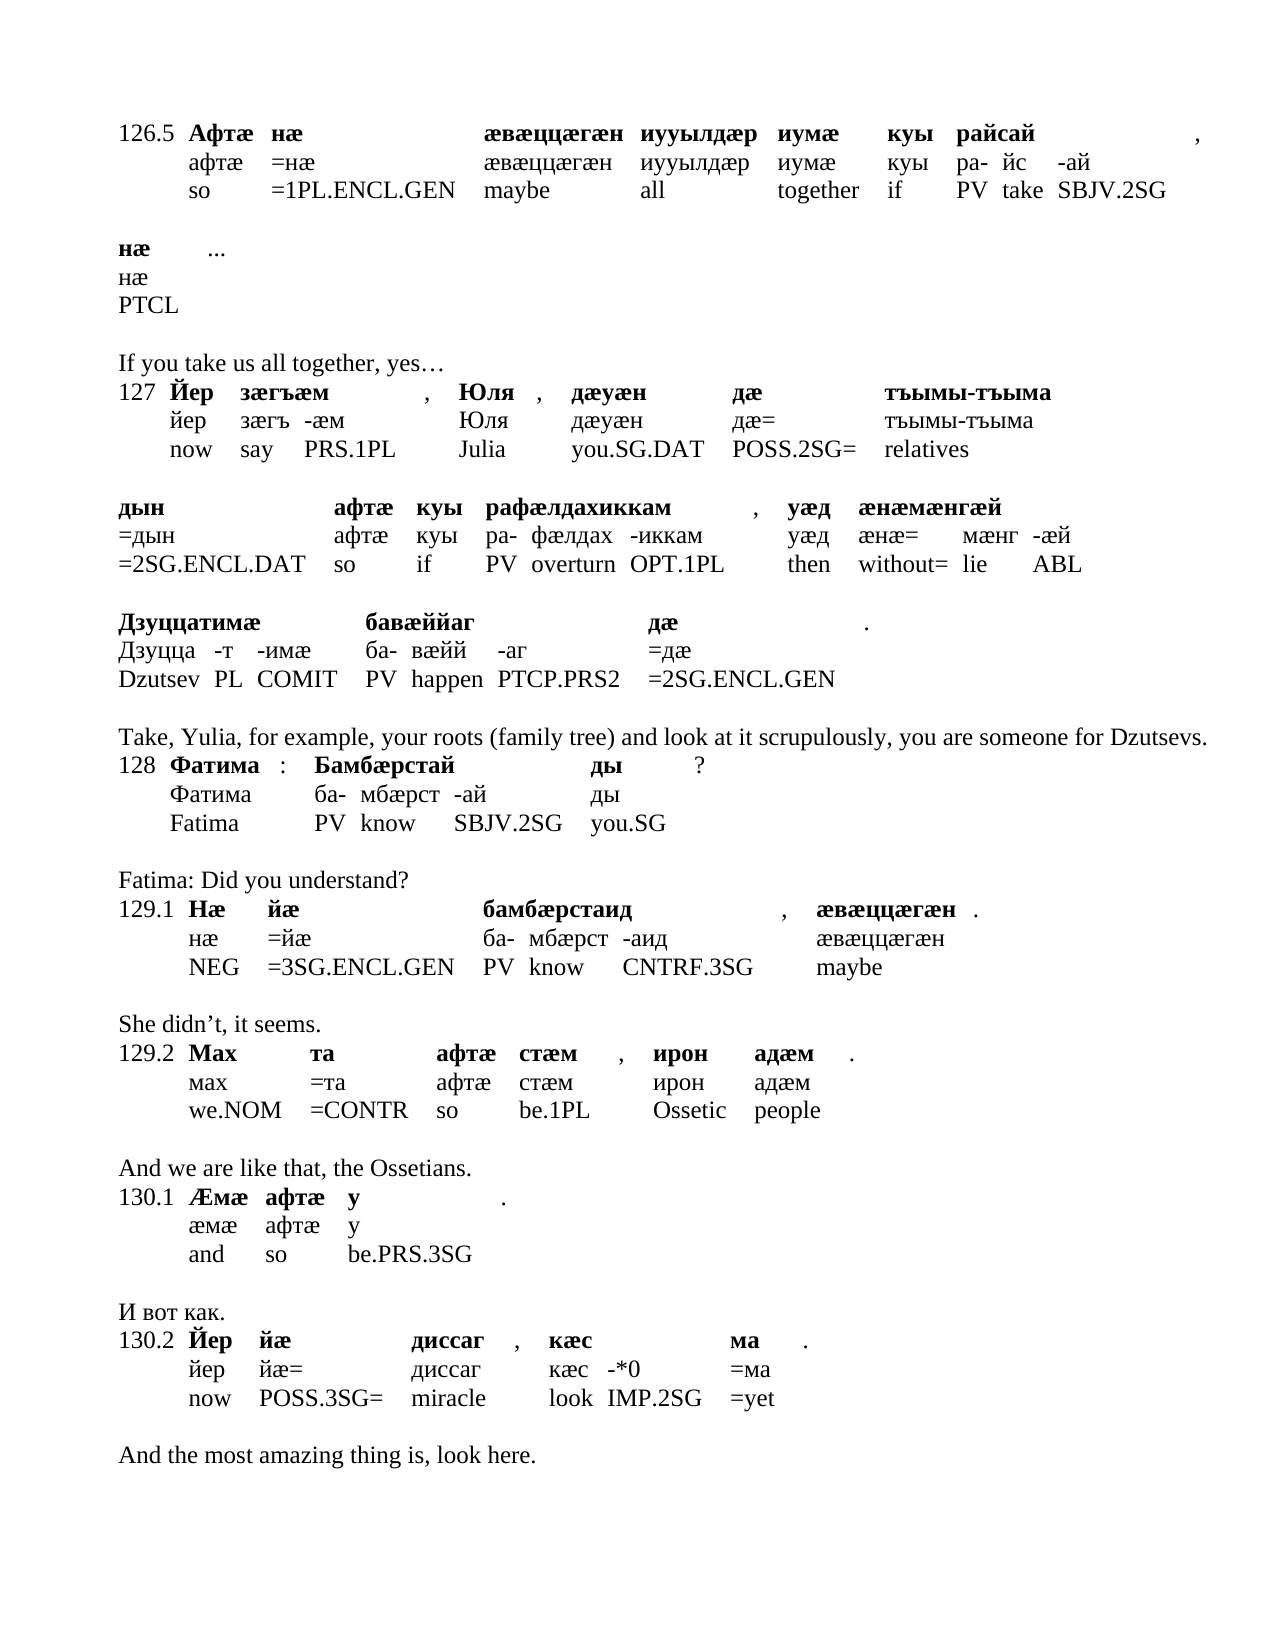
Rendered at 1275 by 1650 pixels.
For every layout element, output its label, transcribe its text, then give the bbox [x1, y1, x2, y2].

text now [169, 434, 213, 463]
text so [333, 549, 388, 578]
text мбæрст [360, 779, 440, 808]
text Дзуцца [118, 636, 200, 664]
text рафæлдахиккам [485, 492, 739, 521]
text диссаг [411, 1326, 500, 1354]
text фæлдах [531, 521, 616, 549]
text , [618, 1038, 639, 1067]
text ма [730, 1326, 789, 1354]
text PV [956, 176, 988, 204]
text : [279, 751, 300, 779]
text IMP.2SG [607, 1383, 702, 1412]
text together [777, 176, 859, 204]
text зæгъæм [240, 377, 410, 406]
text PRS.1PL [304, 434, 396, 463]
text -*0 [607, 1354, 702, 1383]
text диссаг [411, 1354, 486, 1383]
text -имæ [257, 636, 337, 664]
text And we are like that, the Ossetians. [118, 1153, 1249, 1182]
text æнæмæнгæй [858, 492, 1096, 521]
text say [240, 434, 290, 463]
text then [787, 549, 831, 578]
text куы [887, 147, 928, 176]
text POSS.2SG= [732, 434, 857, 463]
text without= [858, 549, 949, 578]
text ирон [653, 1038, 740, 1067]
text =йæ [267, 923, 455, 952]
text йер [188, 1354, 231, 1383]
text Фатима [169, 779, 252, 808]
text Йер [169, 377, 226, 406]
text ба- [483, 923, 515, 952]
text Йер [188, 1326, 245, 1354]
text -ай [1057, 147, 1167, 176]
text йер [169, 406, 213, 434]
text йæ= [259, 1354, 384, 1383]
text Бамбæрстай [314, 751, 577, 779]
text -аг [497, 636, 620, 664]
text , [424, 377, 445, 406]
text Дзуццатимæ [118, 607, 351, 636]
text æвæццæгæн [483, 147, 612, 176]
text æвæццæгæн [816, 894, 959, 923]
text be.PRS.3SG [348, 1239, 473, 1268]
text Dzutsev [118, 664, 200, 693]
text иууылдæр [640, 147, 750, 176]
text -т [214, 636, 243, 664]
text стæм [519, 1067, 591, 1096]
text ды [590, 779, 666, 808]
text =CONTR [310, 1096, 409, 1124]
text , [536, 377, 557, 406]
text Æмæ [188, 1182, 251, 1211]
text people [754, 1096, 821, 1124]
text йс [1002, 147, 1044, 176]
text афтæ [436, 1038, 505, 1067]
text у [348, 1211, 473, 1239]
text дын [118, 492, 320, 521]
text , [514, 1326, 535, 1354]
text if [887, 176, 928, 204]
text miracle [411, 1383, 486, 1412]
text . [863, 607, 884, 636]
text куы [416, 492, 472, 521]
text Афтæ [188, 118, 257, 147]
text PTCL [118, 291, 179, 319]
text та [310, 1038, 422, 1067]
text ... [207, 233, 228, 262]
text CNTRF.3SG [622, 952, 754, 981]
text мæнг [962, 521, 1019, 549]
text COMIT [257, 664, 337, 693]
text бамбæрстаид [483, 894, 767, 923]
text =дын [118, 521, 306, 549]
text lie [962, 549, 1019, 578]
text мбæрст [529, 923, 608, 952]
text PL [214, 664, 243, 693]
text тъымы-тъыма [884, 377, 1052, 406]
text we.NOM [188, 1096, 282, 1124]
text , [781, 894, 802, 923]
text SBJV.2SG [454, 808, 563, 837]
text =yet [730, 1383, 775, 1412]
text , [753, 492, 774, 521]
text у [348, 1182, 487, 1211]
text now [188, 1383, 231, 1412]
text И вот как. [118, 1297, 1249, 1326]
text She didn’t, it seems. [118, 1009, 1249, 1038]
text look [549, 1383, 593, 1412]
text афтæ [333, 521, 388, 549]
text Фатима [169, 751, 266, 779]
text 127 [118, 377, 156, 406]
text happen [411, 664, 483, 693]
text ? [694, 751, 715, 779]
text PTCP.PRS2 [497, 664, 620, 693]
text йæ [267, 894, 469, 923]
text maybe [816, 952, 945, 981]
text ра- [956, 147, 988, 176]
text дæ [648, 607, 849, 636]
text maybe [483, 176, 612, 204]
text =та [310, 1067, 409, 1096]
text Юля [459, 377, 522, 406]
text нæ [188, 923, 240, 952]
text уæд [787, 521, 831, 549]
text нæ [118, 262, 179, 291]
text адæм [754, 1067, 821, 1096]
text -æй [1032, 521, 1083, 549]
text you.SG.DAT [571, 434, 704, 463]
text зæгъ [240, 406, 290, 434]
text дæуæн [571, 406, 704, 434]
text POSS.3SG= [259, 1383, 384, 1412]
text so [436, 1096, 491, 1124]
text æвæццæгæн [816, 923, 945, 952]
text афтæ [265, 1211, 320, 1239]
text If you take us all together, yes… [118, 348, 1249, 377]
text афтæ [265, 1182, 334, 1211]
text =3SG.ENCL.GEN [267, 952, 455, 981]
text æмæ [188, 1211, 237, 1239]
text æвæццæгæн [483, 118, 626, 147]
text ирон [653, 1067, 727, 1096]
text иууылдæр [640, 118, 764, 147]
text афтæ [188, 147, 243, 176]
text -æм [304, 406, 396, 434]
text афтæ [436, 1067, 491, 1096]
text Мах [188, 1038, 296, 1067]
text дæ= [732, 406, 857, 434]
text ABL [1032, 549, 1083, 578]
text NEG [188, 952, 240, 981]
text иумæ [777, 118, 873, 147]
text ды [590, 751, 680, 779]
text Нæ [188, 894, 253, 923]
text куы [416, 521, 458, 549]
text take [1002, 176, 1044, 204]
text =ма [730, 1354, 775, 1383]
text know [529, 952, 608, 981]
text тъымы-тъыма [884, 406, 1033, 434]
text =нæ [271, 147, 456, 176]
text дæуæн [571, 377, 718, 406]
text all [640, 176, 750, 204]
text OPT.1PL [630, 549, 725, 578]
text йæ [259, 1326, 397, 1354]
text so [265, 1239, 320, 1268]
text PV [483, 952, 515, 981]
text SBJV.2SG [1057, 176, 1167, 204]
text куы [887, 118, 942, 147]
text адæм [754, 1038, 835, 1067]
text уæд [787, 492, 844, 521]
text Take, Yulia, for example, your roots (family tree) and look at it scrupulously, you are someone for Dzutsevs. [118, 722, 1249, 751]
text ​And the most amazing thing is, look here. [118, 1441, 1249, 1469]
text =2SG.ENCL.DAT [118, 549, 306, 578]
text афтæ [333, 492, 402, 521]
text Fatima [169, 808, 252, 837]
text you.SG [590, 808, 666, 837]
text so [188, 176, 243, 204]
text стæм [519, 1038, 604, 1067]
text . [848, 1038, 869, 1067]
text 129.1 [118, 894, 174, 923]
text know [360, 808, 440, 837]
text вæйй [411, 636, 483, 664]
text PV [485, 549, 517, 578]
text 126.5 [118, 118, 174, 147]
text 128 [118, 751, 156, 779]
text -ай [454, 779, 563, 808]
text ба- [314, 779, 346, 808]
text Julia [459, 434, 508, 463]
text кæс [549, 1326, 716, 1354]
text PV [365, 664, 397, 693]
text 129.2 [118, 1038, 174, 1067]
text Fatima: Did you understand? [118, 866, 1249, 894]
text æнæ= [858, 521, 949, 549]
text Юля [459, 406, 508, 434]
text мах [188, 1067, 282, 1096]
text =1PL.ENCL.GEN [271, 176, 456, 204]
text Ossetic [653, 1096, 727, 1124]
text PV [314, 808, 346, 837]
text overturn [531, 549, 616, 578]
text кæс [549, 1354, 593, 1383]
text , [1194, 118, 1215, 147]
text . [500, 1182, 521, 1211]
text ба- [365, 636, 397, 664]
text бавæййаг [365, 607, 634, 636]
text if [416, 549, 458, 578]
text and [188, 1239, 237, 1268]
text . [973, 894, 994, 923]
text райсай [956, 118, 1181, 147]
text иумæ [777, 147, 859, 176]
text relatives [884, 434, 1033, 463]
text 130.1 [118, 1182, 174, 1211]
text -аид [622, 923, 754, 952]
text дæ [732, 377, 871, 406]
text 130.2 [118, 1326, 174, 1354]
text нæ [118, 233, 193, 262]
text . [802, 1326, 823, 1354]
text =2SG.ENCL.GEN [648, 664, 836, 693]
text =дæ [648, 636, 836, 664]
text be.1PL [519, 1096, 591, 1124]
text -иккам [630, 521, 725, 549]
text нæ [271, 118, 470, 147]
text ра- [485, 521, 517, 549]
